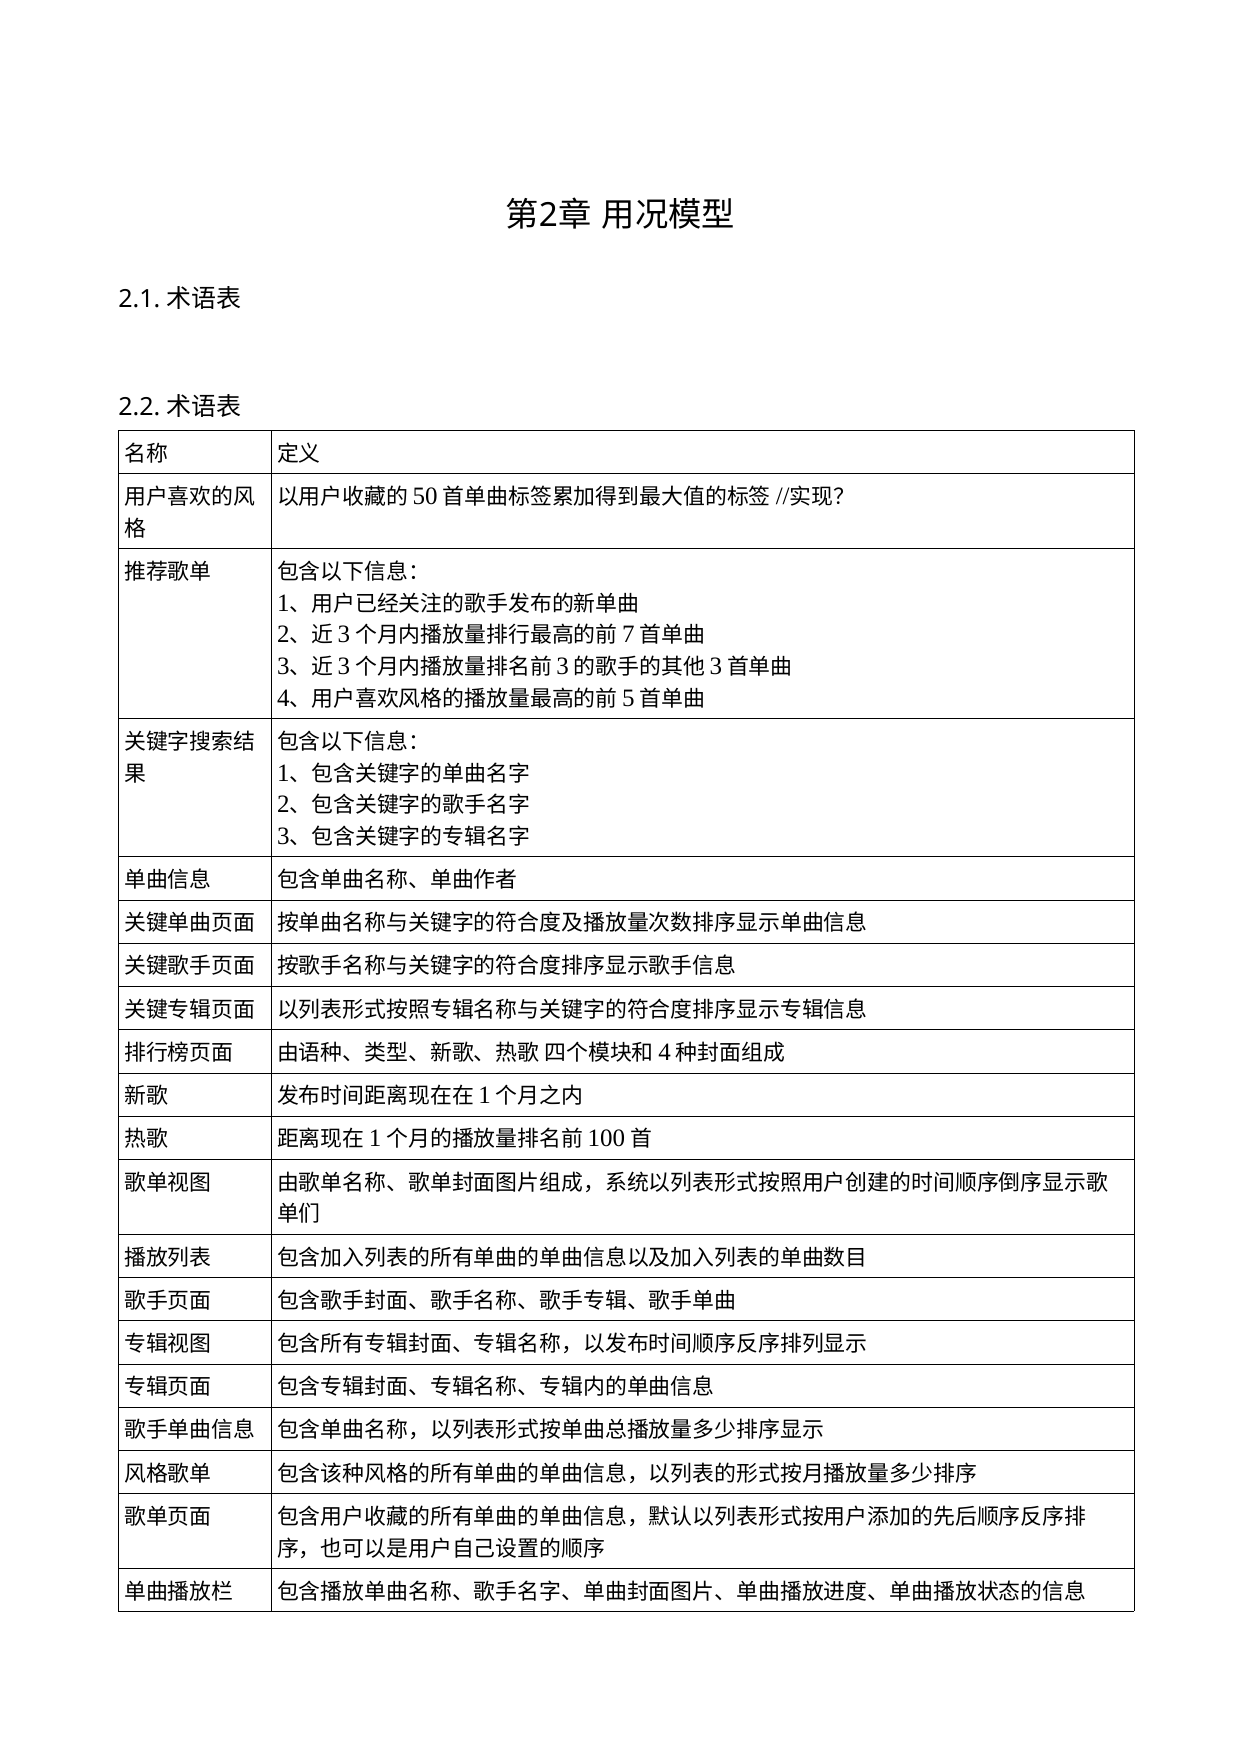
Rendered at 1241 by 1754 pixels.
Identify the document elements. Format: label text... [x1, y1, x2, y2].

table_cell 风格歌单 [119, 1451, 271, 1493]
table_cell 排行榜页面 [119, 1030, 271, 1072]
table_cell 关键歌手页面 [119, 944, 271, 986]
table_cell 单曲播放栏 [119, 1569, 271, 1611]
table_cell 用户喜欢的风格 [119, 474, 271, 548]
table_cell 专辑页面 [119, 1365, 271, 1407]
table_cell 以用户收藏的50首单曲标签累加得到最大值的标签 //实现？ [272, 474, 1134, 548]
table_cell 发布时间距离现在在1个月之内 [272, 1074, 1134, 1116]
table_cell 单曲信息 [119, 857, 271, 899]
table_cell 包含所有专辑封面、专辑名称，以发布时间顺序反序排列显示 [272, 1321, 1134, 1363]
table_cell 播放列表 [119, 1235, 271, 1277]
table_cell 按歌手名称与关键字的符合度排序显示歌手信息 [272, 944, 1134, 986]
table_cell 关键字搜索结果 [119, 719, 271, 856]
table_cell 由歌单名称、歌单封面图片组成，系统以列表形式按照用户创建的时间顺序倒序显示歌单们 [272, 1160, 1134, 1234]
table_cell 包含加入列表的所有单曲的单曲信息以及加入列表的单曲数目 [272, 1235, 1134, 1277]
table_cell 包含单曲名称，以列表形式按单曲总播放量多少排序显示 [272, 1408, 1134, 1450]
table_cell 关键单曲页面 [119, 901, 271, 943]
table_cell 歌手单曲信息 [119, 1408, 271, 1450]
subtitle 用况模型 [118, 188, 1122, 236]
subtitle 术语表 [118, 278, 1122, 314]
table_header 名称 [119, 431, 271, 473]
table_cell 距离现在1个月的播放量排名前100首 [272, 1117, 1134, 1159]
table_cell 包含以下信息： 1、包含关键字的单曲名字 2、包含关键字的歌手名字 3、包含关键字的专辑名字 [272, 719, 1134, 856]
table_cell 新歌 [119, 1074, 271, 1116]
table_cell 歌单视图 [119, 1160, 271, 1234]
subtitle 术语表 [118, 387, 1122, 423]
table_cell 歌手页面 [119, 1278, 271, 1320]
table_cell 专辑视图 [119, 1321, 271, 1363]
table_cell 热歌 [119, 1117, 271, 1159]
table_cell 包含用户收藏的所有单曲的单曲信息，默认以列表形式按用户添加的先后顺序反序排序，也可以是用户自己设置的顺序 [272, 1494, 1134, 1568]
table_cell 按单曲名称与关键字的符合度及播放量次数排序显示单曲信息 [272, 901, 1134, 943]
table_cell 包含播放单曲名称、歌手名字、单曲封面图片、单曲播放进度、单曲播放状态的信息 [272, 1569, 1134, 1611]
table_cell 包含歌手封面、歌手名称、歌手专辑、歌手单曲 [272, 1278, 1134, 1320]
table_cell 歌单页面 [119, 1494, 271, 1568]
table_cell 推荐歌单 [119, 549, 271, 718]
table_header 定义 [272, 431, 1134, 473]
table_cell 包含以下信息： 1、用户已经关注的歌手发布的新单曲 2、近3个月内播放量排行最高的前7首单曲 3、近3个月内播放量排名前3的歌手的其他3首单曲 4、用户喜欢风格的播放量最高的前5首单曲 [272, 549, 1134, 718]
table_cell 关键专辑页面 [119, 987, 271, 1029]
table_cell 由语种、类型、新歌、热歌 四个模块和4种封面组成 [272, 1030, 1134, 1072]
table_cell 包含专辑封面、专辑名称、专辑内的单曲信息 [272, 1365, 1134, 1407]
table_cell 包含单曲名称、单曲作者 [272, 857, 1134, 899]
table_cell 以列表形式按照专辑名称与关键字的符合度排序显示专辑信息 [272, 987, 1134, 1029]
table_cell 包含该种风格的所有单曲的单曲信息，以列表的形式按月播放量多少排序 [272, 1451, 1134, 1493]
